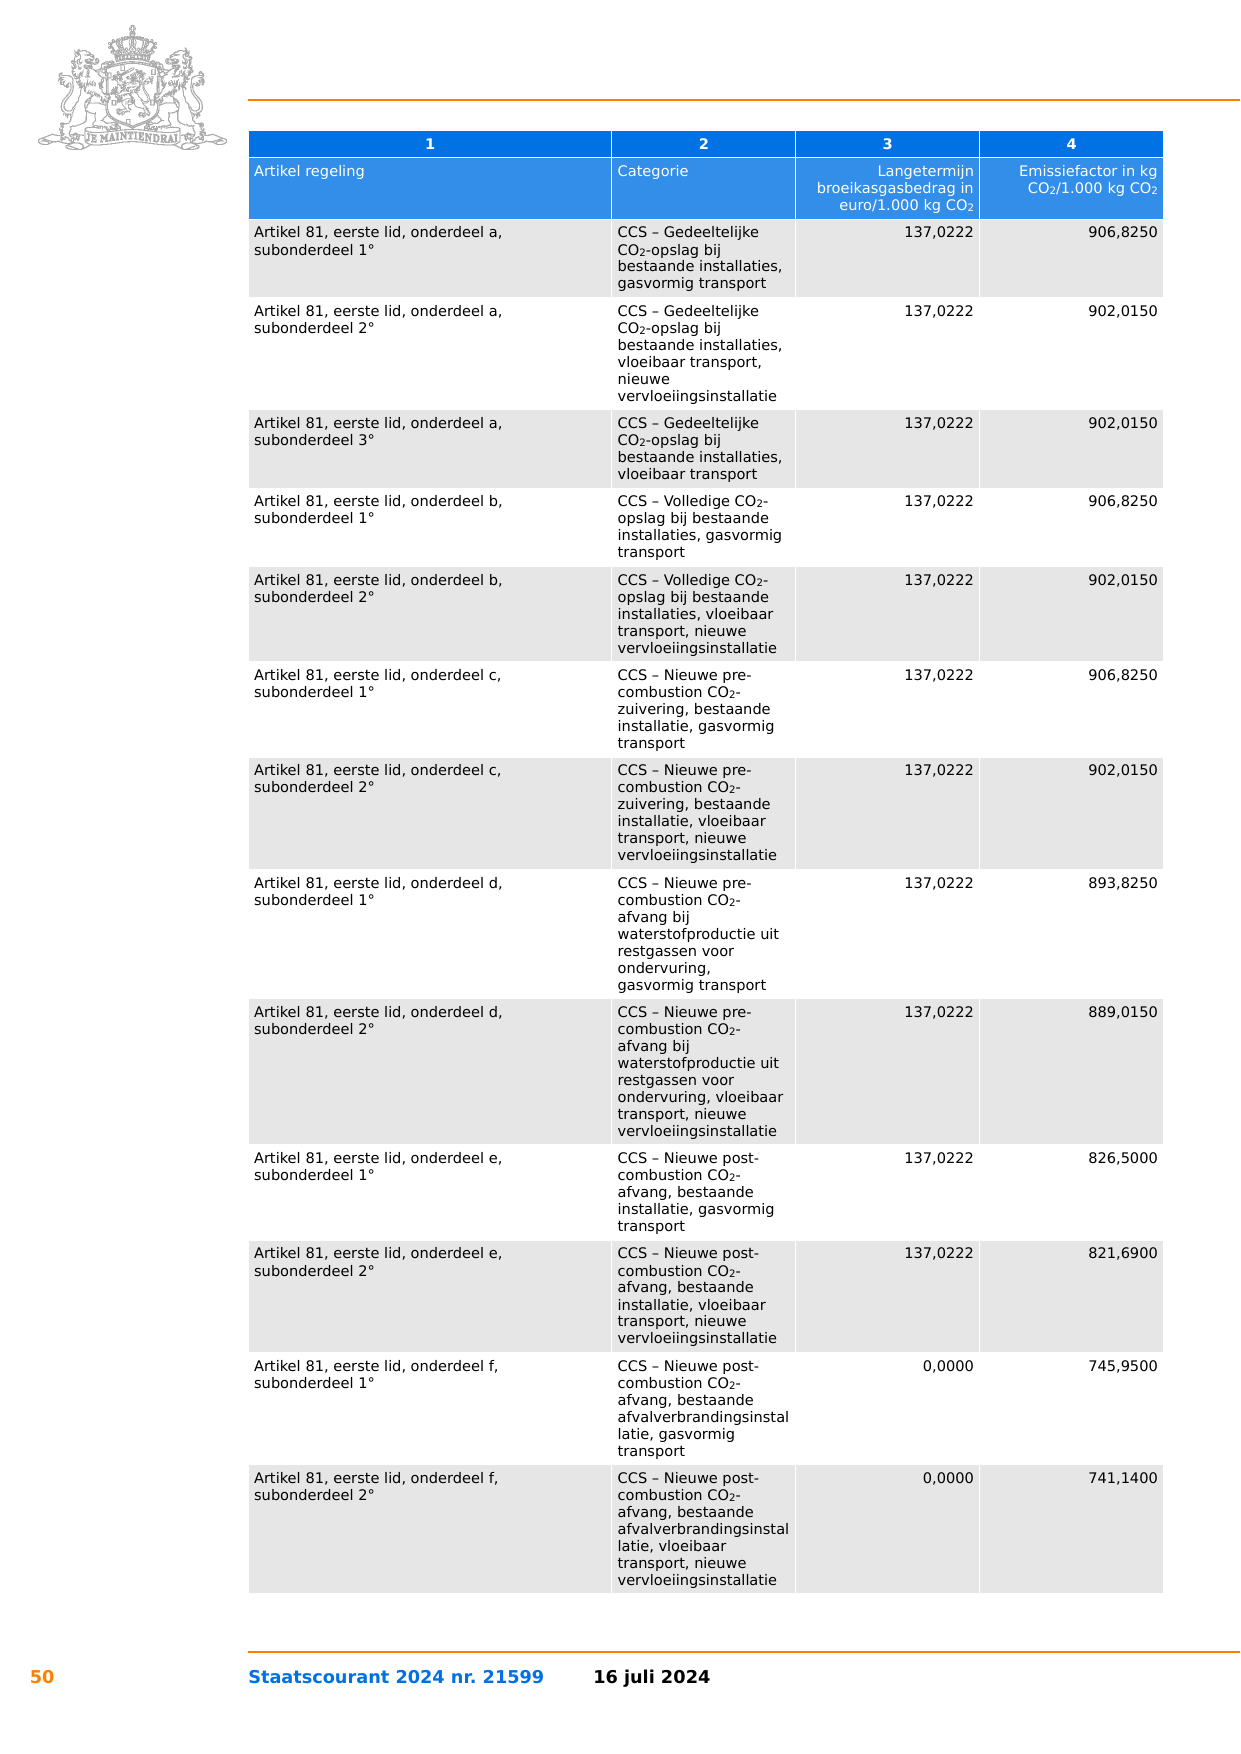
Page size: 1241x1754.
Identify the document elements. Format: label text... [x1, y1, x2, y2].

table_cell Artikel 81, eerste lid, onderdeel a, subonderdeel 1° [249, 220, 611, 297]
picture [38, 25, 227, 150]
table_cell Artikel 81, eerste lid, onderdeel e, subonderdeel 2° [249, 1241, 611, 1352]
table_cell Artikel 81, eerste lid, onderdeel e, subonderdeel 1° [249, 1145, 611, 1240]
table_cell 137,0222 [796, 489, 979, 566]
table_cell Artikel 81, eerste lid, onderdeel b, subonderdeel 2° [249, 567, 611, 661]
table_cell Artikel regeling [249, 158, 611, 219]
table_header 4 [980, 131, 1163, 157]
table_cell 821,6900 [980, 1241, 1163, 1352]
table_cell Emissiefactor in kg CO2/1.000 kg CO2 [980, 158, 1163, 219]
table_cell 902,0150 [980, 758, 1163, 869]
table_cell CCS – Gedeeltelijke CO2-opslag bij bestaande installaties, vloeibaar transport, nieuwe vervloeiingsinstallatie [612, 298, 795, 409]
table_cell 137,0222 [796, 410, 979, 488]
table_cell 137,0222 [796, 1241, 979, 1352]
table_cell 741,1400 [980, 1465, 1163, 1593]
table_cell Artikel 81, eerste lid, onderdeel d, subonderdeel 1° [249, 870, 611, 998]
table_cell 902,0150 [980, 567, 1163, 661]
table_cell Categorie [612, 158, 795, 219]
table_cell Artikel 81, eerste lid, onderdeel c, subonderdeel 2° [249, 758, 611, 869]
table_cell Artikel 81, eerste lid, onderdeel a, subonderdeel 3° [249, 410, 611, 488]
table_cell CCS – Nieuwe pre-combustion CO2-zuivering, bestaande installatie, vloeibaar transport, nieuwe vervloeiingsinstallatie [612, 758, 795, 869]
table_cell Artikel 81, eerste lid, onderdeel f, subonderdeel 1° [249, 1353, 611, 1464]
table_cell 137,0222 [796, 870, 979, 998]
table_cell 0,0000 [796, 1353, 979, 1464]
table_header 1 [249, 131, 611, 157]
table_cell CCS – Nieuwe post-combustion CO2-afvang, bestaande installatie, vloeibaar transport, nieuwe vervloeiingsinstallatie [612, 1241, 795, 1352]
table_cell 902,0150 [980, 410, 1163, 488]
table_cell CCS – Nieuwe post-combustion CO2-afvang, bestaande installatie, gasvormig transport [612, 1145, 795, 1240]
table_cell 893,8250 [980, 870, 1163, 998]
table_cell Langetermijn broeikasgasbedrag in euro/1.000 kg CO2 [796, 158, 979, 219]
table_cell 906,8250 [980, 489, 1163, 566]
table_cell 137,0222 [796, 662, 979, 757]
table_cell 889,0150 [980, 999, 1163, 1144]
table_cell 137,0222 [796, 220, 979, 297]
table_cell 902,0150 [980, 298, 1163, 409]
table_cell CCS – Nieuwe pre-combustion CO2-afvang bij waterstofproductie uit restgassen voor ondervuring, gasvormig transport [612, 870, 795, 998]
table_cell CCS – Nieuwe pre-combustion CO2-afvang bij waterstofproductie uit restgassen voor ondervuring, vloeibaar transport, nieuwe vervloeiingsinstallatie [612, 999, 795, 1144]
table_cell Artikel 81, eerste lid, onderdeel f, subonderdeel 2° [249, 1465, 611, 1593]
table_cell 745,9500 [980, 1353, 1163, 1464]
table_header 2 [612, 131, 795, 157]
table_cell Artikel 81, eerste lid, onderdeel c, subonderdeel 1° [249, 662, 611, 757]
table_cell 137,0222 [796, 1145, 979, 1240]
table_cell Artikel 81, eerste lid, onderdeel b, subonderdeel 1° [249, 489, 611, 566]
table_cell CCS – Gedeeltelijke CO2-opslag bij bestaande installaties, vloeibaar transport [612, 410, 795, 488]
table_cell 137,0222 [796, 758, 979, 869]
table_cell 826,5000 [980, 1145, 1163, 1240]
table_cell CCS – Nieuwe post-combustion CO2-afvang, bestaande afvalverbrandingsinstallatie, gasvormig transport [612, 1353, 795, 1464]
table_cell Artikel 81, eerste lid, onderdeel d, subonderdeel 2° [249, 999, 611, 1144]
table_cell 0,0000 [796, 1465, 979, 1593]
table_cell 137,0222 [796, 567, 979, 661]
table_cell 137,0222 [796, 999, 979, 1144]
table_cell Artikel 81, eerste lid, onderdeel a, subonderdeel 2° [249, 298, 611, 409]
table_cell 137,0222 [796, 298, 979, 409]
table_cell 906,8250 [980, 220, 1163, 297]
table_cell CCS – Nieuwe post-combustion CO2-afvang, bestaande afvalverbrandingsinstallatie, vloeibaar transport, nieuwe vervloeiingsinstallatie [612, 1465, 795, 1593]
table_cell 906,8250 [980, 662, 1163, 757]
table_cell CCS – Volledige CO2-opslag bij bestaande installaties, vloeibaar transport, nieuwe vervloeiingsinstallatie [612, 567, 795, 661]
table_cell CCS – Volledige CO2-opslag bij bestaande installaties, gasvormig transport [612, 489, 795, 566]
table_cell CCS – Gedeeltelijke CO2-opslag bij bestaande installaties, gasvormig transport [612, 220, 795, 297]
table_header 3 [796, 131, 979, 157]
table_cell CCS – Nieuwe pre-combustion CO2-zuivering, bestaande installatie, gasvormig transport [612, 662, 795, 757]
